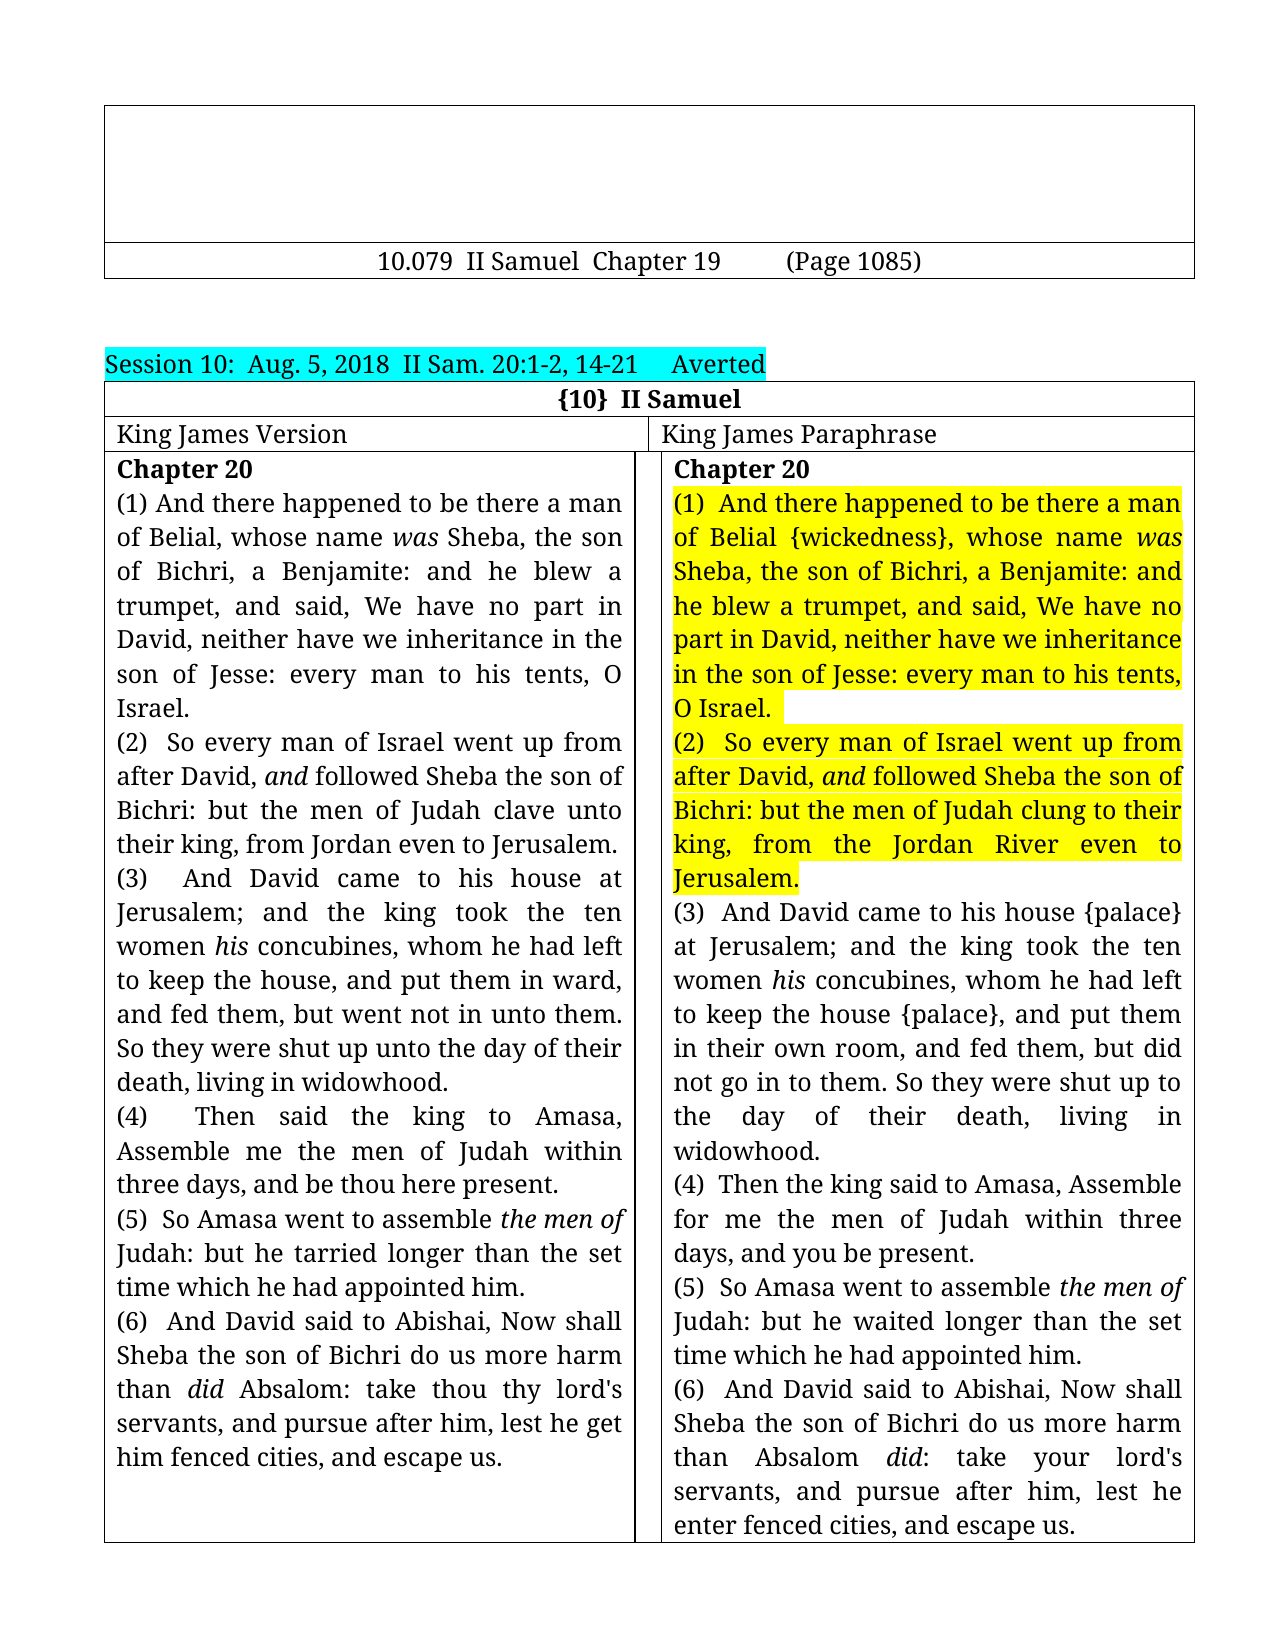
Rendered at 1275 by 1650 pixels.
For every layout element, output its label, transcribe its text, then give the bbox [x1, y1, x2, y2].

table_cell [636, 452, 661, 1542]
table_cell Chapter 20 (1) And there happened to be there a man of Belial {wickedness}, whose name was Sheba, the son of Bichri, a Benjamite: and he blew a trumpet, and said, We have no part in David, neither have we inheritance in the son of Jesse: every man to his tents, O Israel. (2) So every man of Israel went up from after David, and followed Sheba the son of Bichri: but the men of Judah clung to their king, from the Jordan River even to Jerusalem. (3) And David came to his house {palace} at Jerusalem; and the king took the ten women his concubines, whom he had left to keep the house {palace}, and put them in their own room, and fed them, but did not go in to them. So they were shut up to the day of their death, living in widowhood. (4) Then the king said to Amasa, Assemble for me the men of Judah within three days, and you be present. (5) So Amasa went to assemble the men of Judah: but he waited longer than the set time which he had appointed him. (6) And David said to Abishai, Now shall Sheba the son of Bichri do us more harm than Absalom did: take your lord's servants, and pursue after him, lest he enter fenced cities, and escape us. [662, 452, 1194, 1542]
table_cell Chapter 20 (1) And there happened to be there a man of Belial, whose name was Sheba, the son of Bichri, a Benjamite: and he blew a trumpet, and said, We have no part in David, neither have we inheritance in the son of Jesse: every man to his tents, O Israel. (2) So every man of Israel went up from after David, and followed Sheba the son of Bichri: but the men of Judah clave unto their king, from Jordan even to Jerusalem. (3) And David came to his house at Jerusalem; and the king took the ten women his concubines, whom he had left to keep the house, and put them in ward, and fed them, but went not in unto them. So they were shut up unto the day of their death, living in widowhood. (4) Then said the king to Amasa, Assemble me the men of Judah within three days, and be thou here present. (5) So Amasa went to assemble the men of Judah: but he tarried longer than the set time which he had appointed him. (6) And David said to Abishai, Now shall Sheba the son of Bichri do us more harm than did Absalom: take thou thy lord's servants, and pursue after him, lest he get him fenced cities, and escape us. [105, 452, 634, 1542]
table_header {10} II Samuel [105, 382, 1194, 416]
table_cell King James Paraphrase [649, 417, 1194, 451]
text Session 10: Aug. 5, 2018 II Sam. 20:1-2, 14-21 Averted [105, 347, 1170, 381]
table_cell 10.079 II Samuel Chapter 19 (Page 1085) [105, 243, 1194, 277]
table_cell King James Version [105, 417, 648, 451]
table_cell [105, 106, 1194, 242]
